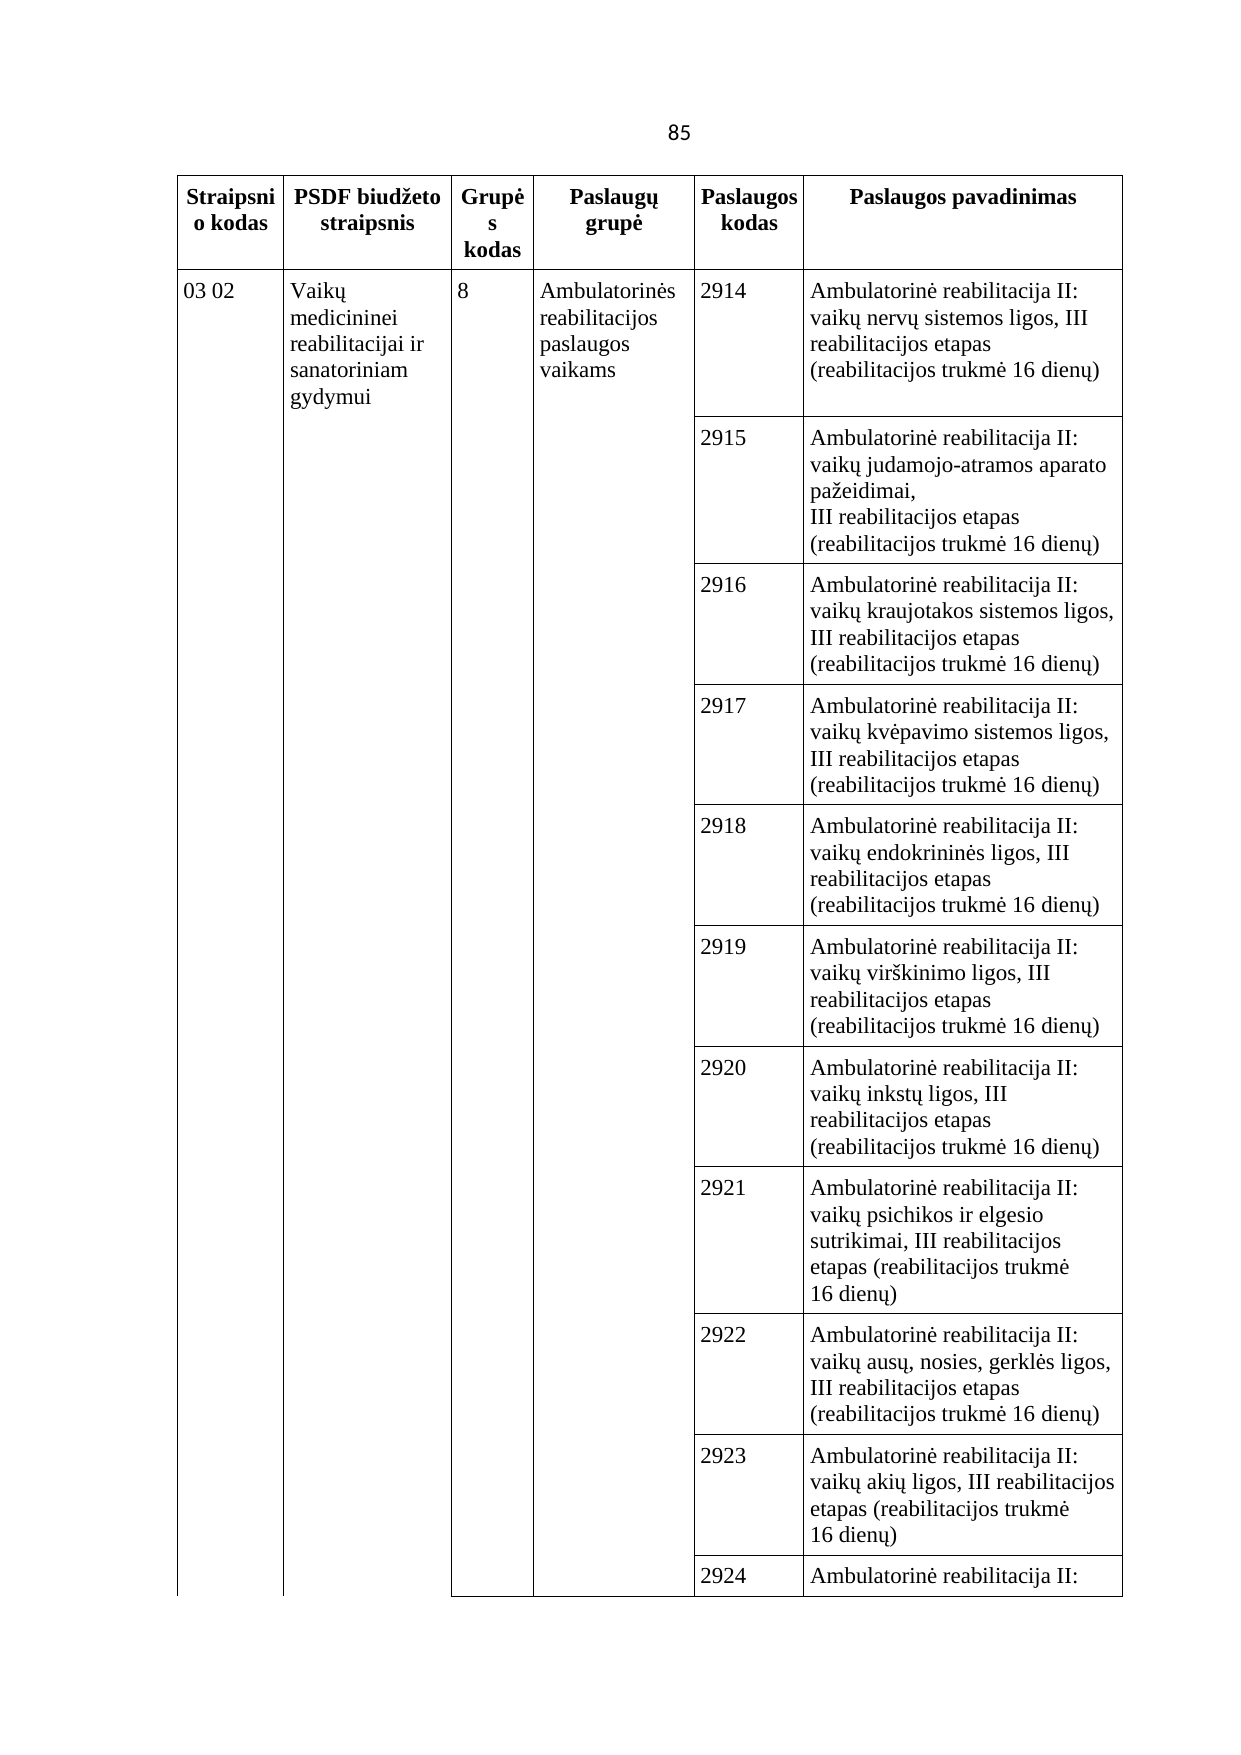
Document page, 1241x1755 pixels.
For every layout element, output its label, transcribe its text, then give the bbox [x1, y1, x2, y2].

table_cell [178, 925, 283, 1046]
table_cell [452, 804, 533, 925]
table_cell [534, 925, 694, 1046]
table_cell Ambulatorinė reabilitacija II: [804, 1556, 1122, 1596]
table_cell [452, 925, 533, 1046]
table_cell 8 [452, 270, 533, 416]
table_cell 03 02 [178, 270, 283, 416]
table_cell [178, 1166, 283, 1313]
table_cell [284, 1434, 451, 1554]
table_cell [178, 416, 283, 563]
table_cell [178, 1046, 283, 1166]
table_cell [534, 804, 694, 925]
table_cell 2914 [695, 270, 803, 416]
table_cell [452, 1313, 533, 1434]
table_cell 2920 [695, 1047, 803, 1166]
table_cell [178, 804, 283, 925]
table_cell 2921 [695, 1167, 803, 1313]
table_cell [284, 1313, 451, 1434]
table_cell [284, 684, 451, 804]
table_cell Ambulatorinė reabilitacija II: vaikų ausų, nosies, gerklės ligos, III reabilitacijos etapas (reabilitacijos trukmė 16 dienų) [804, 1314, 1122, 1434]
table_cell 2915 [695, 417, 803, 563]
table_cell [452, 1166, 533, 1313]
table_cell [452, 1046, 533, 1166]
table_cell [452, 1555, 533, 1596]
table_cell [284, 1046, 451, 1166]
table_cell [534, 1313, 694, 1434]
table_cell 2916 [695, 564, 803, 684]
table_cell [452, 684, 533, 804]
table_cell Ambulatorinė reabilitacija II: vaikų judamojo-atramos aparato pažeidimai, III reabilitacijos etapas (reabilitacijos trukmė 16 dienų) [804, 417, 1122, 563]
table_cell 2918 [695, 805, 803, 925]
table_cell [452, 416, 533, 563]
table_cell [534, 1555, 694, 1596]
table_header Grupės kodas [452, 176, 533, 269]
table_header Paslaugos kodas [695, 176, 803, 269]
table_cell [284, 804, 451, 925]
table_cell [534, 684, 694, 804]
table_cell [534, 563, 694, 684]
table_cell [534, 1046, 694, 1166]
table_cell Ambulatorinė reabilitacija II: vaikų psichikos ir elgesio sutrikimai, III reabilitacijos etapas (reabilitacijos trukmė 16 dienų) [804, 1167, 1122, 1313]
table_cell [178, 1555, 283, 1596]
table_cell Ambulatorinė reabilitacija II: vaikų akių ligos, III reabilitacijos etapas (reabilitacijos trukmė 16 dienų) [804, 1435, 1122, 1554]
table_cell [178, 563, 283, 684]
table_cell [534, 1166, 694, 1313]
table_cell [284, 563, 451, 684]
table_header Straipsnio kodas [178, 176, 283, 269]
table_cell Ambulatorinė reabilitacija II: vaikų nervų sistemos ligos, III reabilitacijos etapas (reabilitacijos trukmė 16 dienų) [804, 270, 1122, 416]
table_header Paslaugos pavadinimas [804, 176, 1122, 269]
table_cell [284, 416, 451, 563]
table_cell [452, 563, 533, 684]
table_cell [534, 1434, 694, 1554]
table_cell [284, 925, 451, 1046]
table_cell 2924 [695, 1556, 803, 1596]
table_cell [284, 1555, 451, 1596]
table_cell 2923 [695, 1435, 803, 1554]
table_cell [452, 1434, 533, 1554]
table_cell 2917 [695, 685, 803, 804]
table_cell [534, 416, 694, 563]
table_header PSDF biudžeto straipsnis [284, 176, 451, 269]
table_cell Vaikų medicininei reabilitacijai ir sanatoriniam gydymui [284, 270, 451, 416]
table_cell [178, 1434, 283, 1554]
table_cell 2922 [695, 1314, 803, 1434]
table_cell 2919 [695, 926, 803, 1046]
table_cell Ambulatorinės reabilitacijos paslaugos vaikams [534, 270, 694, 416]
table_cell Ambulatorinė reabilitacija II: vaikų virškinimo ligos, III reabilitacijos etapas (reabilitacijos trukmė 16 dienų) [804, 926, 1122, 1046]
table_cell Ambulatorinė reabilitacija II: vaikų inkstų ligos, III reabilitacijos etapas (reabilitacijos trukmė 16 dienų) [804, 1047, 1122, 1166]
table_cell [178, 1313, 283, 1434]
table_cell Ambulatorinė reabilitacija II: vaikų kraujotakos sistemos ligos, III reabilitacijos etapas (reabilitacijos trukmė 16 dienų) [804, 564, 1122, 684]
table_cell Ambulatorinė reabilitacija II: vaikų endokrininės ligos, III reabilitacijos etapas (reabilitacijos trukmė 16 dienų) [804, 805, 1122, 925]
table_cell [178, 684, 283, 804]
table_header Paslaugų grupė [534, 176, 694, 269]
table_cell Ambulatorinė reabilitacija II: vaikų kvėpavimo sistemos ligos, III reabilitacijos etapas (reabilitacijos trukmė 16 dienų) [804, 685, 1122, 804]
table_cell [284, 1166, 451, 1313]
